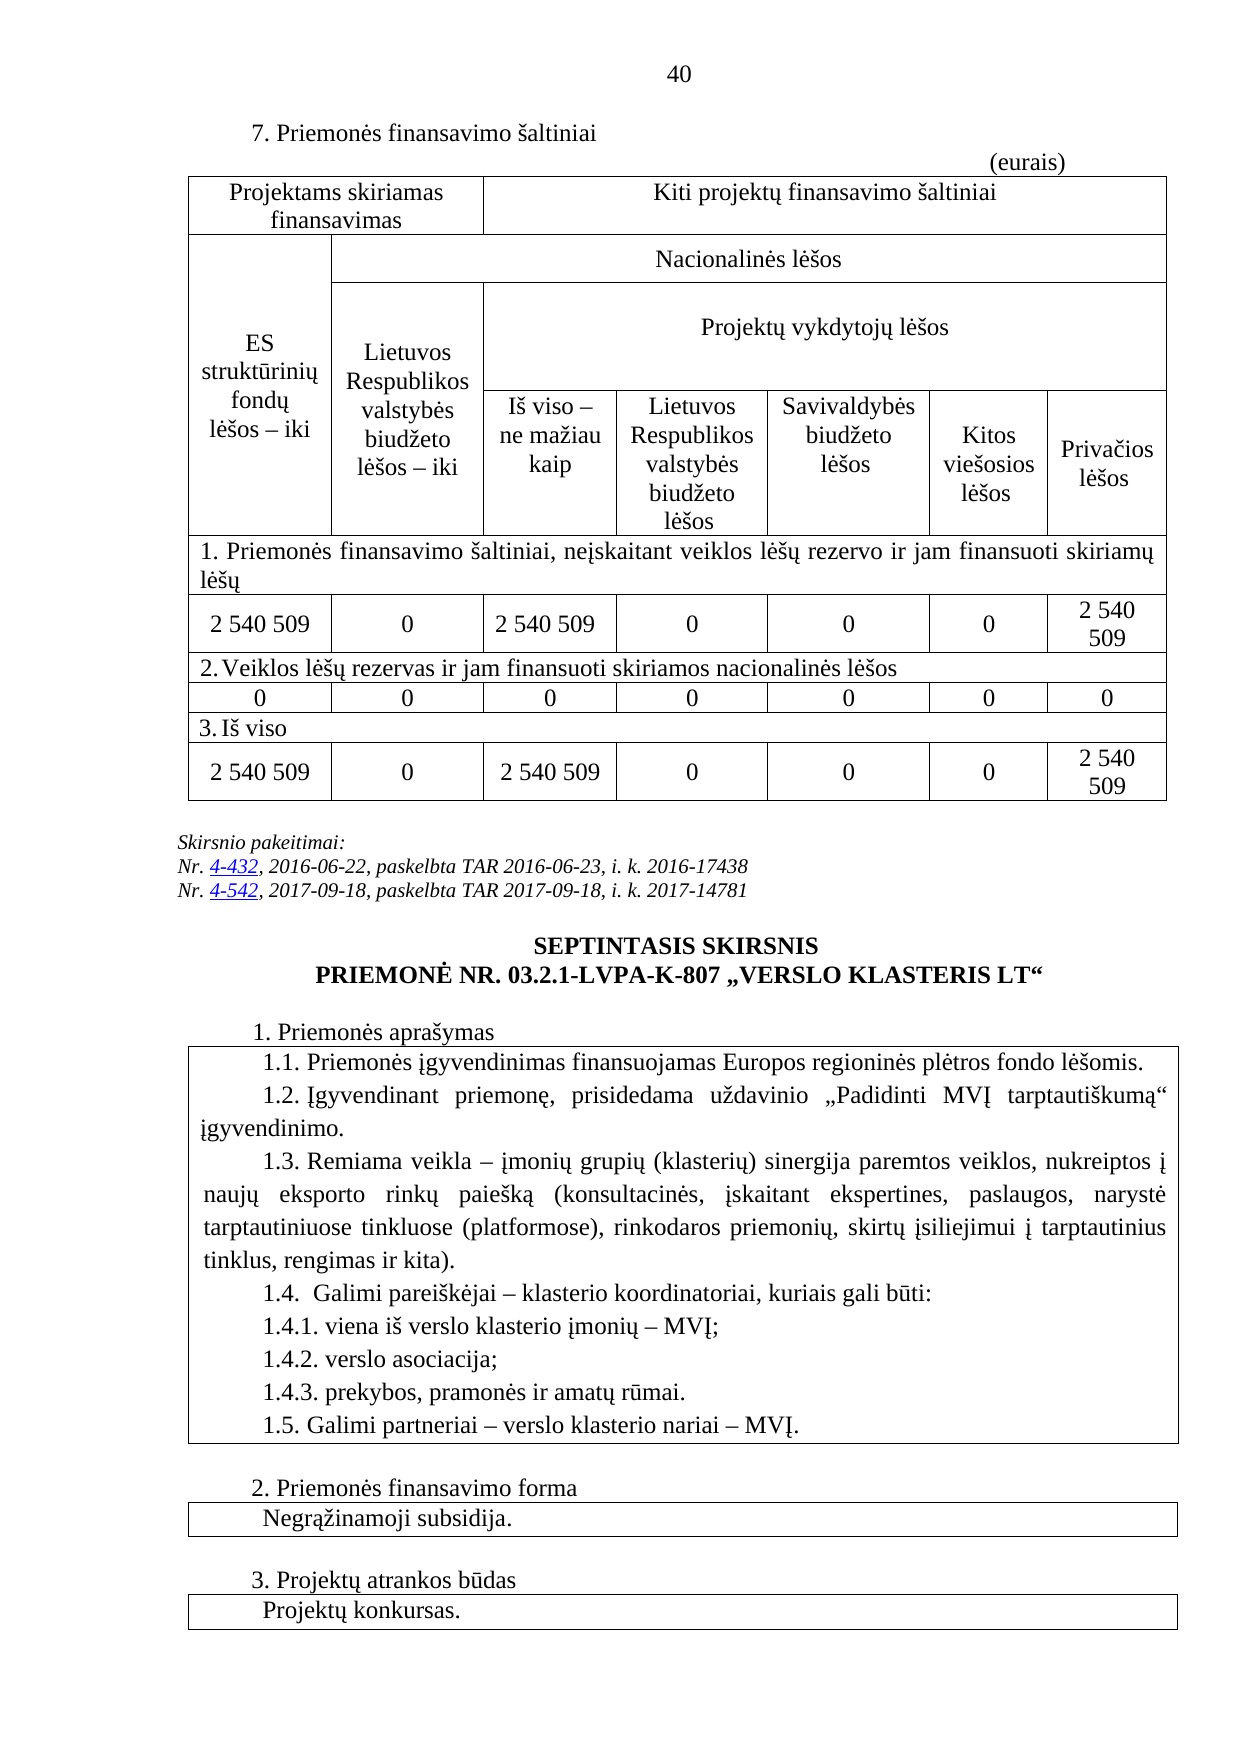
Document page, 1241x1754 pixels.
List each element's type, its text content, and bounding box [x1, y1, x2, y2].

table_cell 0 [332, 683, 483, 712]
text Nr. 4-542, 2017-09-18, paskelbta TAR 2017-09-18, i. k. 2017-14781 [177, 878, 1181, 902]
table_cell ES struktūrinių fondų lėšos – iki [189, 235, 331, 535]
table_cell Lietuvos Respublikos valstybės biudžeto lėšos [617, 391, 767, 535]
table_cell 0 [617, 595, 767, 652]
table_cell 0 [617, 743, 767, 800]
text 1. Priemonės aprašymas [252, 1017, 1181, 1046]
table_cell 2. Veiklos lėšų rezervas ir jam finansuoti skiriamos nacionalinės lėšos [189, 653, 1166, 682]
table_cell Privačios lėšos [1048, 391, 1166, 535]
text Skirsnio pakeitimai: [177, 830, 1181, 854]
table_header Projektų konkursas. [189, 1595, 1177, 1628]
table_cell 2 540 509 [484, 743, 616, 800]
table_cell 0 [332, 595, 483, 652]
table_cell Lietuvos Respublikos valstybės biudžeto lėšos – iki [332, 283, 483, 535]
table_cell 0 [768, 683, 929, 712]
table_cell 1.2. Įgyvendinant priemonę, prisidedama uždavinio „Padidinti MVĮ tarptautiškumą“ įgyvendinimo. [189, 1080, 1178, 1146]
table_cell 2 540 509 [1048, 743, 1166, 800]
table_cell 2 540 509 [1048, 595, 1166, 652]
table_cell Projektų vykdytojų lėšos [484, 283, 1166, 390]
table_cell 1. Priemonės finansavimo šaltiniai, neįskaitant veiklos lėšų rezervo ir jam finansuoti skiriamų lėšų [189, 536, 1166, 594]
table_cell 0 [768, 595, 929, 652]
text 2. Priemonės finansavimo forma [251, 1473, 1181, 1502]
table_cell 0 [930, 595, 1047, 652]
table_header Projektams skiriamas finansavimas [189, 177, 483, 234]
table_cell 0 [768, 743, 929, 800]
table_header Negrąžinamoji subsidija. [189, 1503, 1177, 1536]
table_cell 0 [189, 683, 331, 712]
text 3. Projektų atrankos būdas [177, 1566, 1181, 1594]
table_header 1.1. Priemonės įgyvendinimas finansuojamas Europos regioninės plėtros fondo lėšomis. [189, 1047, 1178, 1080]
table_cell 2 540 509 [484, 595, 616, 652]
text Nr. 4-432, 2016-06-22, paskelbta TAR 2016-06-23, i. k. 2016-17438 [177, 854, 1181, 878]
table_cell Savivaldybės biudžeto lėšos [768, 391, 929, 535]
table_cell 3. Iš viso [189, 713, 1166, 742]
table_cell Kitos viešosios lėšos [930, 391, 1047, 535]
text 7. Priemonės finansavimo šaltiniai [177, 118, 1181, 147]
table_cell 0 [930, 683, 1047, 712]
table_cell Iš viso – ne mažiau kaip [484, 391, 616, 535]
table_cell 0 [332, 743, 483, 800]
text (eurais) [989, 147, 1181, 176]
text SEPTINTASIS SKIRSNIS [177, 931, 1181, 960]
table_cell 2 540 509 [189, 743, 331, 800]
table_cell 0 [617, 683, 767, 712]
table_cell 0 [930, 743, 1047, 800]
table_cell 2 540 509 [189, 595, 331, 652]
table_cell 1.3. Remiama veikla – įmonių grupių (klasterių) sinergija paremtos veiklos, nukreiptos į naujų eksporto rinkų paiešką (konsultacinės, įskaitant ekspertines, paslaugos, narystė tarptautiniuose tinkluose (platformose), rinkodaros priemonių, skirtų įsiliejimui į tarptautinius tinklus, rengimas ir kita). [189, 1146, 1178, 1278]
table_cell Nacionalinės lėšos [332, 235, 1166, 282]
table_cell 1.4. Galimi pareiškėjai – klasterio koordinatoriai, kuriais gali būti: 1.4.1. viena iš verslo klasterio įmonių – MVĮ; 1.4.2. verslo asociacija; 1.4.3. prekybos, pramonės ir amatų rūmai. 1.5. Galimi partneriai – verslo klasterio nariai – MVĮ. [189, 1278, 1178, 1443]
table_header Kiti projektų finansavimo šaltiniai [484, 177, 1166, 234]
table_cell 0 [484, 683, 616, 712]
text PRIEMONĖ NR. 03.2.1-LVPA-K-807 „VERSLO KLASTERIS LT“ [177, 960, 1181, 988]
table_cell 0 [1048, 683, 1166, 712]
